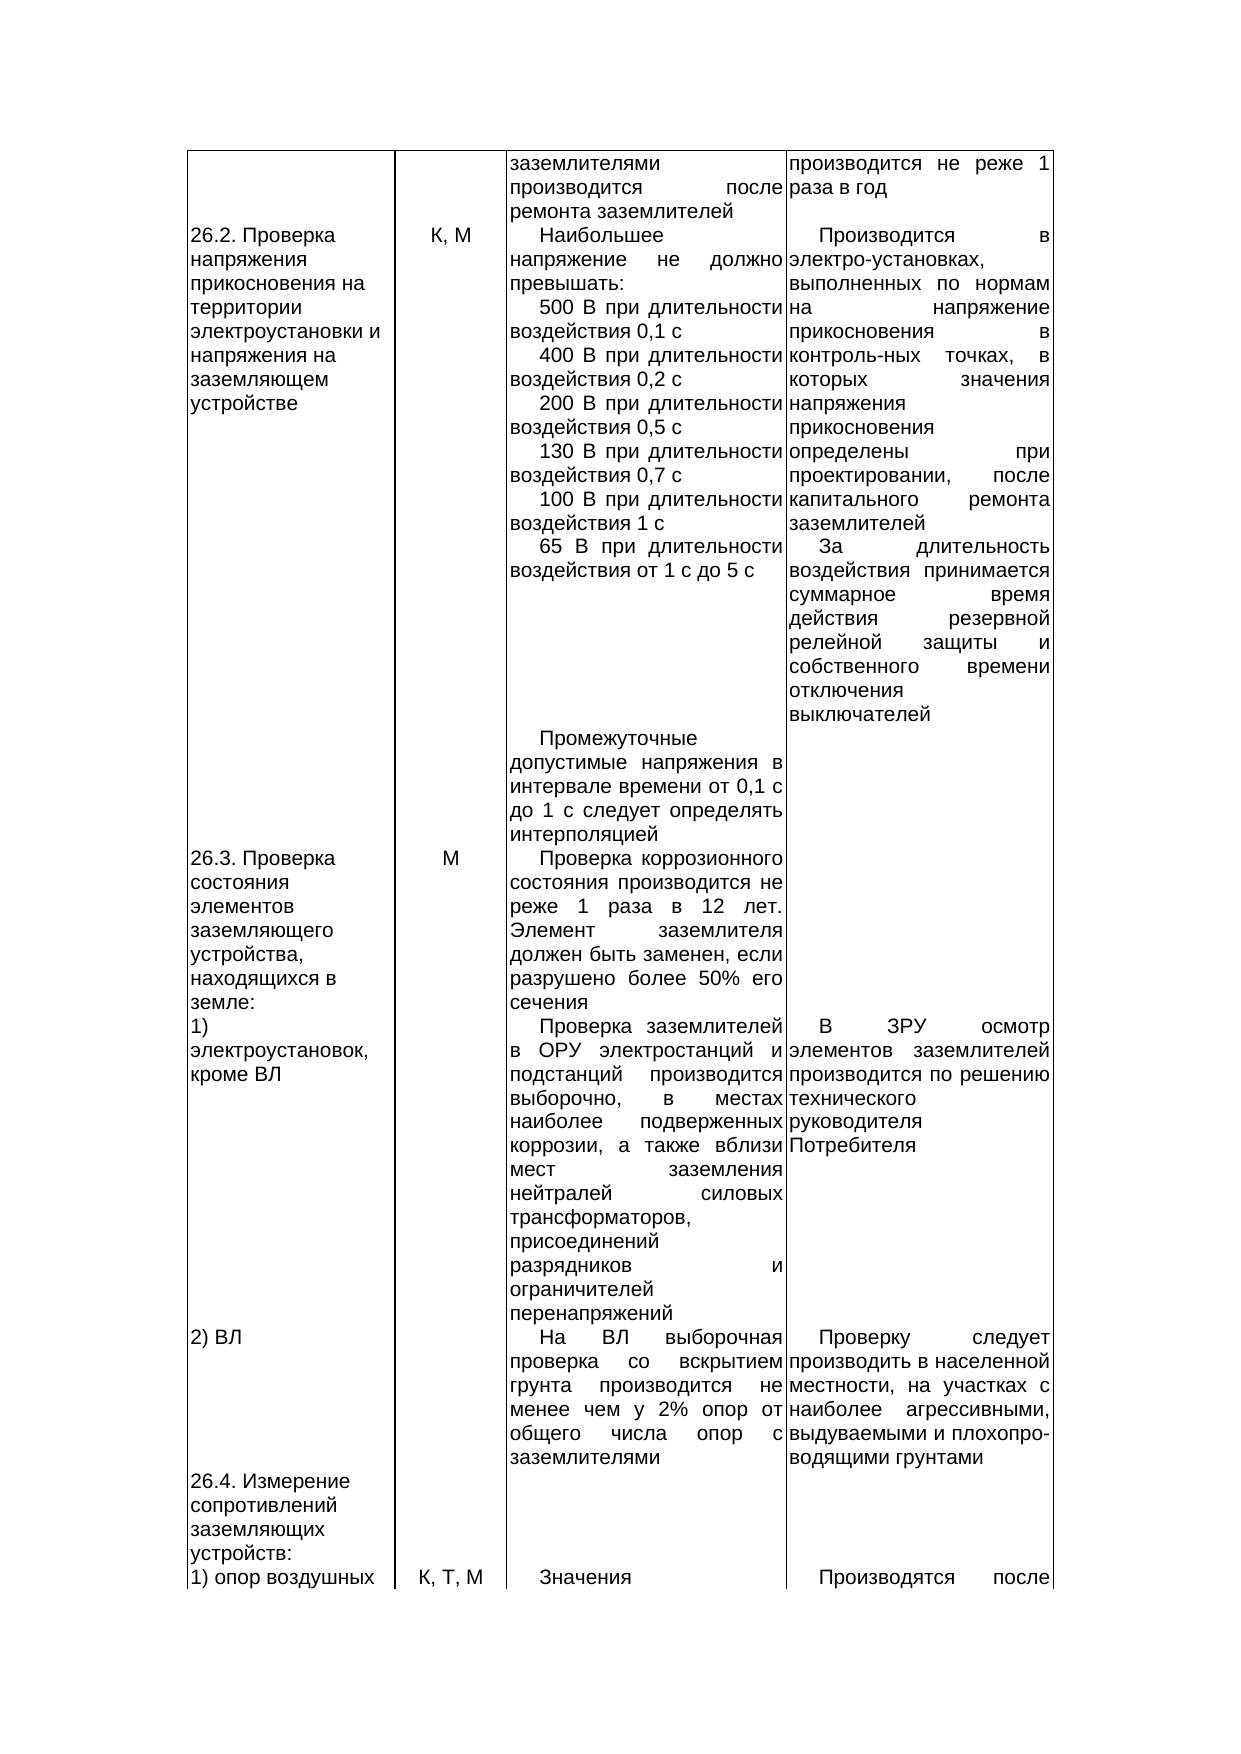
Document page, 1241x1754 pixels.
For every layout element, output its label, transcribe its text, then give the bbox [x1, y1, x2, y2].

table_cell [188, 151, 394, 223]
table_cell 1) электроустановок, кроме ВЛ [188, 1014, 394, 1325]
table_cell На ВЛ выборочная проверка со вскрытием грунта производится не менее чем у 2% опор от общего числа опор с заземлителями [507, 1325, 786, 1469]
table_cell 1) опор воздушных [188, 1565, 394, 1588]
table_cell [787, 846, 1053, 1013]
table_cell [396, 1014, 506, 1325]
table_cell К, М [396, 223, 506, 726]
table_cell [507, 1469, 786, 1564]
table_cell В ЗРУ осмотр элементов заземлителей производится по решению технического руководителя Потребителя [787, 1014, 1053, 1325]
table_cell [396, 151, 506, 223]
table_cell [396, 1469, 506, 1564]
table_cell 26.2. Проверка напряжения прикосновения на территории электроустановки и напряжения на заземляющем устройстве [188, 223, 394, 726]
table_cell Проверку следует производить в населенной местности, на участках с наиболее агрессивными, выдуваемыми и плохопро-водящими грунтами [787, 1325, 1053, 1469]
table_cell [396, 726, 506, 846]
table_cell [787, 1469, 1053, 1564]
table_cell Проверка коррозионного состояния производится не реже 1 раза в 12 лет. Элемент заземлителя должен быть заменен, если разрушено более 50% его сечения [507, 846, 786, 1013]
table_cell 26.3. Проверка состояния элементов заземляющего устройства, находящихся в земле: [188, 846, 394, 1013]
table_cell 26.4. Измерение сопротивлений заземляющих устройств: [188, 1469, 394, 1564]
table_cell Наибольшее напряжение не должно превышать: 500 В при длительности воздействия 0,1 с 400 В при длительности воздействия 0,2 с 200 В при длительности воздействия 0,5 с 130 В при длительности воздействия 0,7 с 100 В при длительности воздействия 1 с 65 В при длительности воздействия от 1 с до 5 с [507, 223, 786, 726]
table_cell Производится в электро-установках, выполненных по нормам на напряжение прикосновения в контроль-ных точках, в которых значения напряжения прикосновения определены при проектировании, после капитального ремонта заземлителей За длительность воздействия принимается суммарное время действия резервной релейной защиты и собственного времени отключения выключателей [787, 223, 1053, 726]
table_cell [396, 1325, 506, 1469]
table_cell Производятся после [787, 1565, 1053, 1588]
table_cell 2) ВЛ [188, 1325, 394, 1469]
table_cell Проверка заземлителей в ОРУ электростанций и подстанций производится выборочно, в местах наиболее подверженных коррозии, а также вблизи мест заземления нейтралей силовых трансформаторов, присоединений разрядников и ограничителей перенапряжений [507, 1014, 786, 1325]
table_cell Значения [507, 1565, 786, 1588]
table_cell производится не реже 1 раза в год [787, 151, 1053, 223]
table_cell М [396, 846, 506, 1013]
table_cell [787, 726, 1053, 846]
table_cell [188, 726, 394, 846]
table_cell К, Т, М [396, 1565, 506, 1588]
table_cell Промежуточные допустимые напряжения в интервале времени от 0,1 с до 1 с следует определять интерполяцией [507, 726, 786, 846]
table_cell заземлителями производится после ремонта заземлителей [507, 151, 786, 223]
